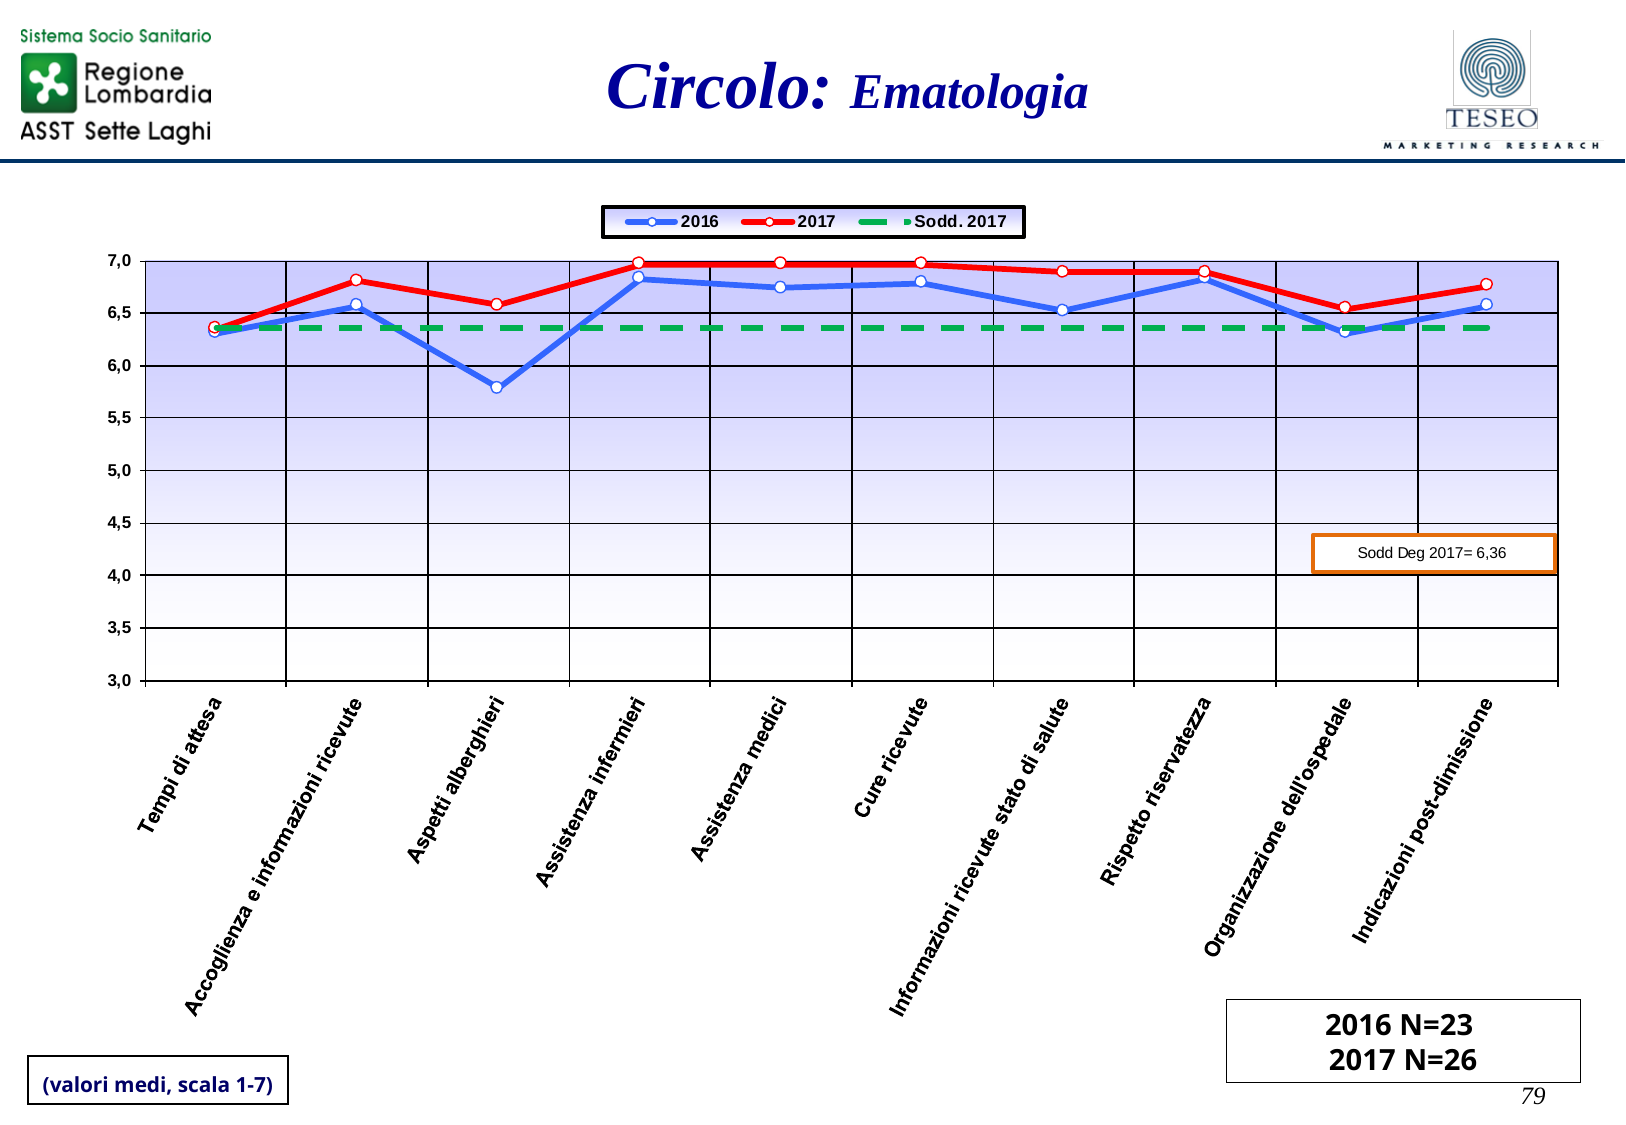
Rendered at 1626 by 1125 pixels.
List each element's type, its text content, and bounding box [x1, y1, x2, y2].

picture [63, 194, 1562, 1047]
text_box (valori medi, scala 1-7) [27, 1056, 288, 1105]
text_box 2016 N=23 2017 N=26 [1226, 999, 1581, 1083]
picture [21, 26, 211, 148]
text_box Circolo: Ematologia [304, 19, 1392, 144]
picture [1381, 30, 1604, 149]
